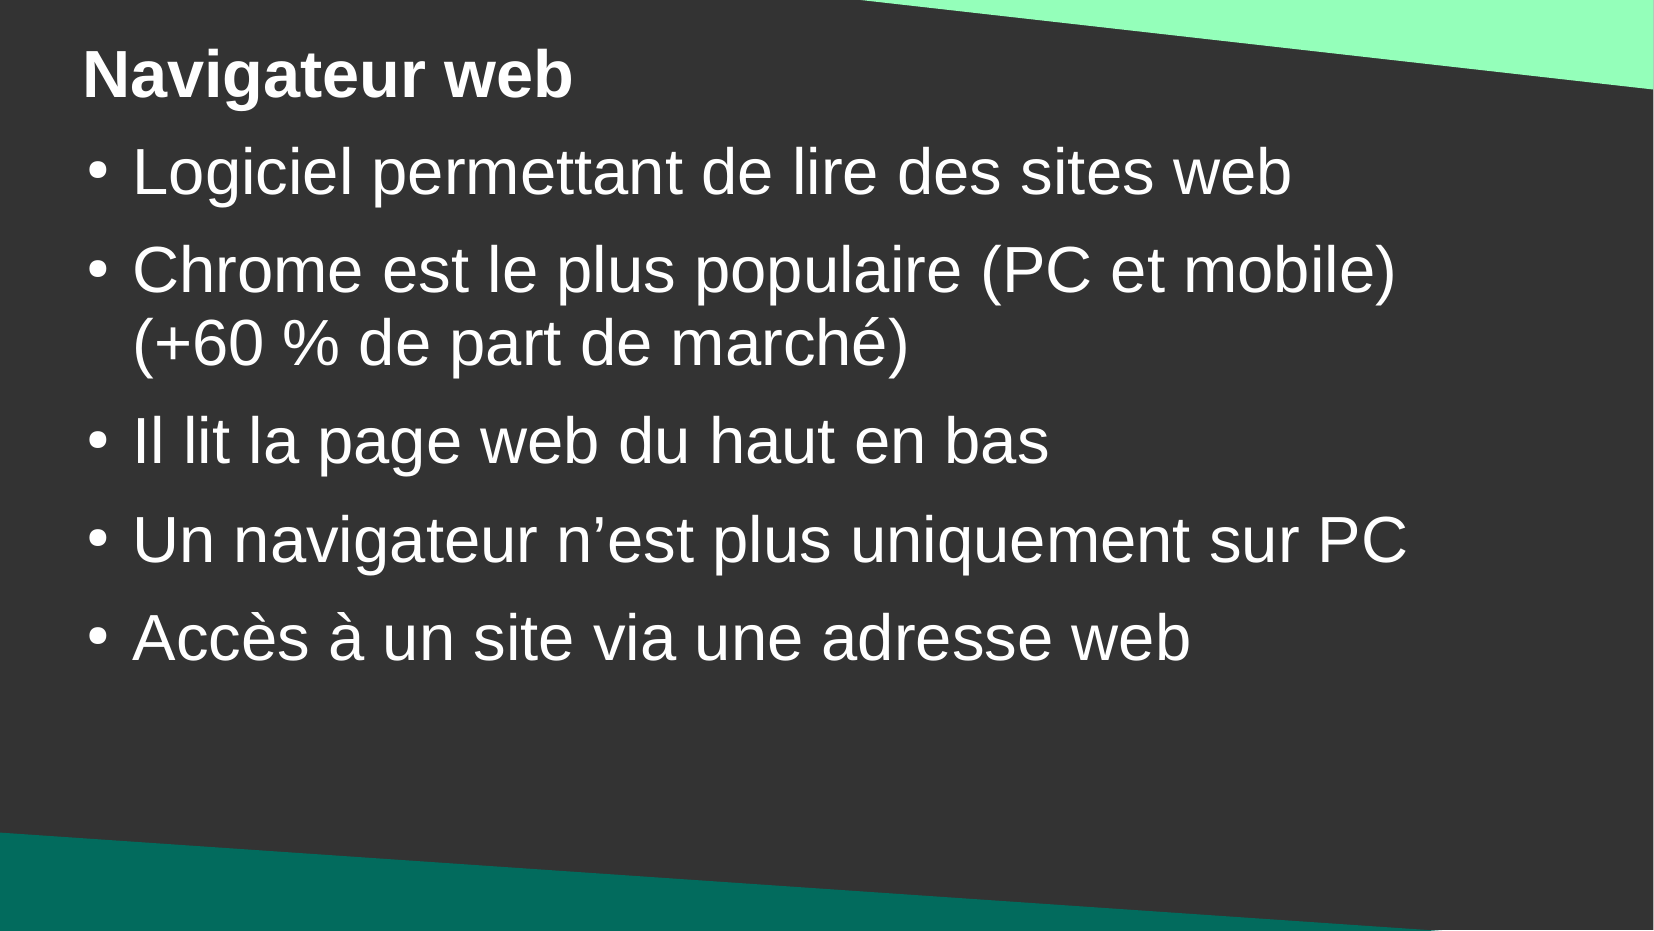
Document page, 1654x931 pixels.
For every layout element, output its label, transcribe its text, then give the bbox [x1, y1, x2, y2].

title Navigateur web [82, 37, 1571, 114]
text_box [860, 0, 1654, 90]
list Logiciel permettant de lire des sites web Chrome est le plus populaire (PC et mobile) (+60 % de part de marché) Il lit la page web du haut en bas Un navigateur n’est plus uniquement sur PC Accès à un site via une adresse web [70, 135, 1595, 675]
